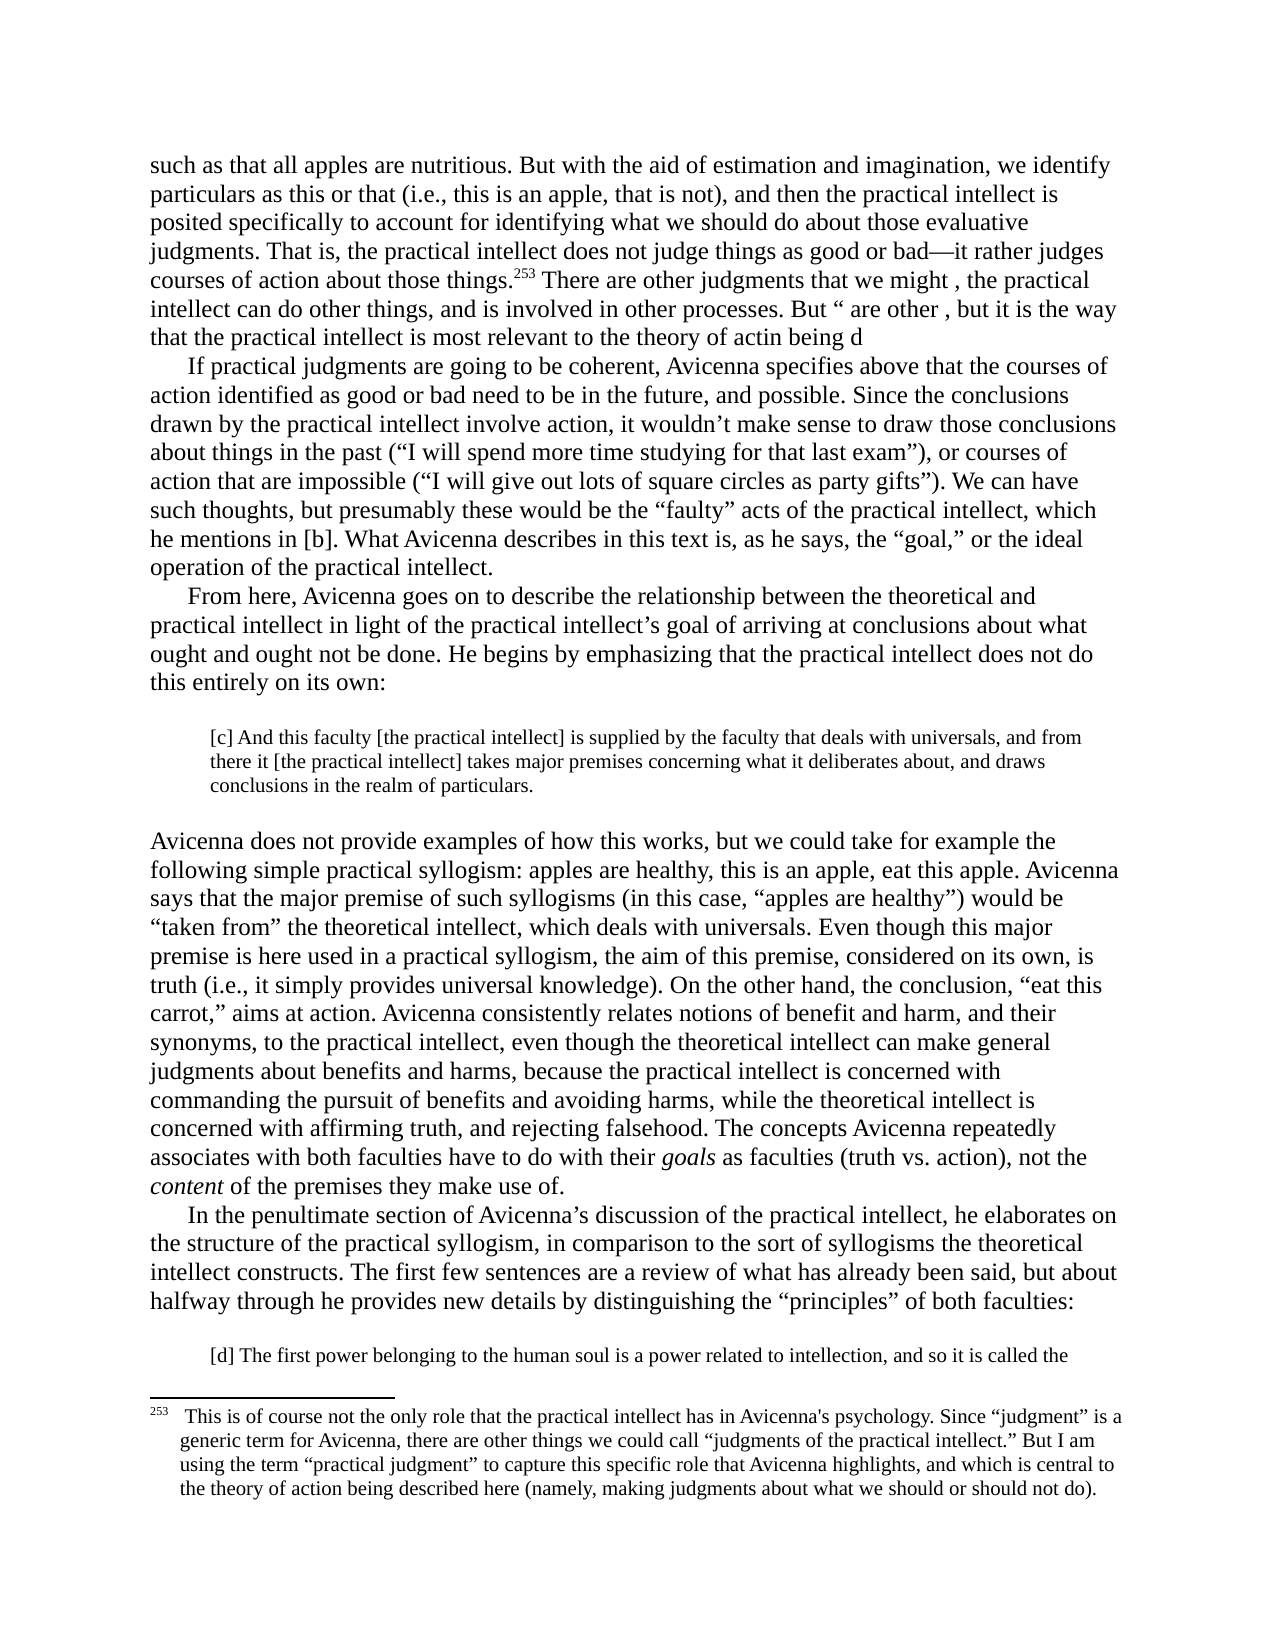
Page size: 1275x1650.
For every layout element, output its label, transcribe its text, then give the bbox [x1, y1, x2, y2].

text such as that all apples are nutritious. But with the aid of estimation and imagination, we identify particulars as this or that (i.e., this is an apple, that is not), and then the practical intellect is posited specifically to account for identifying what we should do about those evaluative judgments. That is, the practical intellect does not judge things as good or bad—it rather judges courses of action about those things. There are other judgments that we might , the practical intellect can do other things, and is involved in other processes. But “ are other , but it is the way that the practical intellect is most relevant to the theory of actin being d [150, 150, 1125, 351]
text Avicenna does not provide examples of how this works, but we could take for example the following simple practical syllogism: apples are healthy, this is an apple, eat this apple. Avicenna says that the major premise of such syllogisms (in this case, “apples are healthy”) would be “taken from” the theoretical intellect, which deals with universals. Even though this major premise is here used in a practical syllogism, the aim of this premise, considered on its own, is truth (i.e., it simply provides universal knowledge). On the other hand, the conclusion, “eat this carrot,” aims at action. Avicenna consistently relates notions of benefit and harm, and their synonyms, to the practical intellect, even though the theoretical intellect can make general judgments about benefits and harms, because the practical intellect is concerned with commanding the pursuit of benefits and avoiding harms, while the theoretical intellect is concerned with affirming truth, and rejecting falsehood. The concepts Avicenna repeatedly associates with both faculties have to do with their goals as faculties (truth vs. action), not the content of the premises they make use of. [150, 826, 1125, 1200]
text If practical judgments are going to be coherent, Avicenna specifies above that the courses of action identified as good or bad need to be in the future, and possible. Since the conclusions drawn by the practical intellect involve action, it wouldn’t make sense to draw those conclusions about things in the past (“I will spend more time studying for that last exam”), or courses of action that are impossible (“I will give out lots of square circles as party gifts”). We can have such thoughts, but presumably these would be the “faulty” acts of the practical intellect, which he mentions in [b]. What Avicenna describes in this text is, as he says, the “goal,” or the ideal operation of the practical intellect. [150, 351, 1125, 581]
text [c] And this faculty [the practical intellect] is supplied by the faculty that deals with universals, and from there it [the practical intellect] takes major premises concerning what it deliberates about, and draws conclusions in the realm of particulars. [210, 725, 1125, 797]
text In the penultimate section of Avicenna’s discussion of the practical intellect, he elaborates on the structure of the practical syllogism, in comparison to the sort of syllogisms the theoretical intellect constructs. The first few sentences are a review of what has already been said, but about halfway through he provides new details by distinguishing the “principles” of both faculties: [150, 1200, 1125, 1315]
text This is of course not the only role that the practical intellect has in Avicenna's psychology. Since “judgment” is a generic term for Avicenna, there are other things we could call “judgments of the practical intellect.” But I am using the term “practical judgment” to capture this specific role that Avicenna highlights, and which is central to the theory of action being described here (namely, making judgments about what we should or should not do). [150, 1404, 1125, 1500]
text From here, Avicenna goes on to describe the relationship between the theoretical and practical intellect in light of the practical intellect’s goal of arriving at conclusions about what ought and ought not be done. He begins by emphasizing that the practical intellect does not do this entirely on its own: [150, 581, 1125, 696]
text [d] The first power belonging to the human soul is a power related to intellection, and so it is called the [210, 1343, 1125, 1367]
